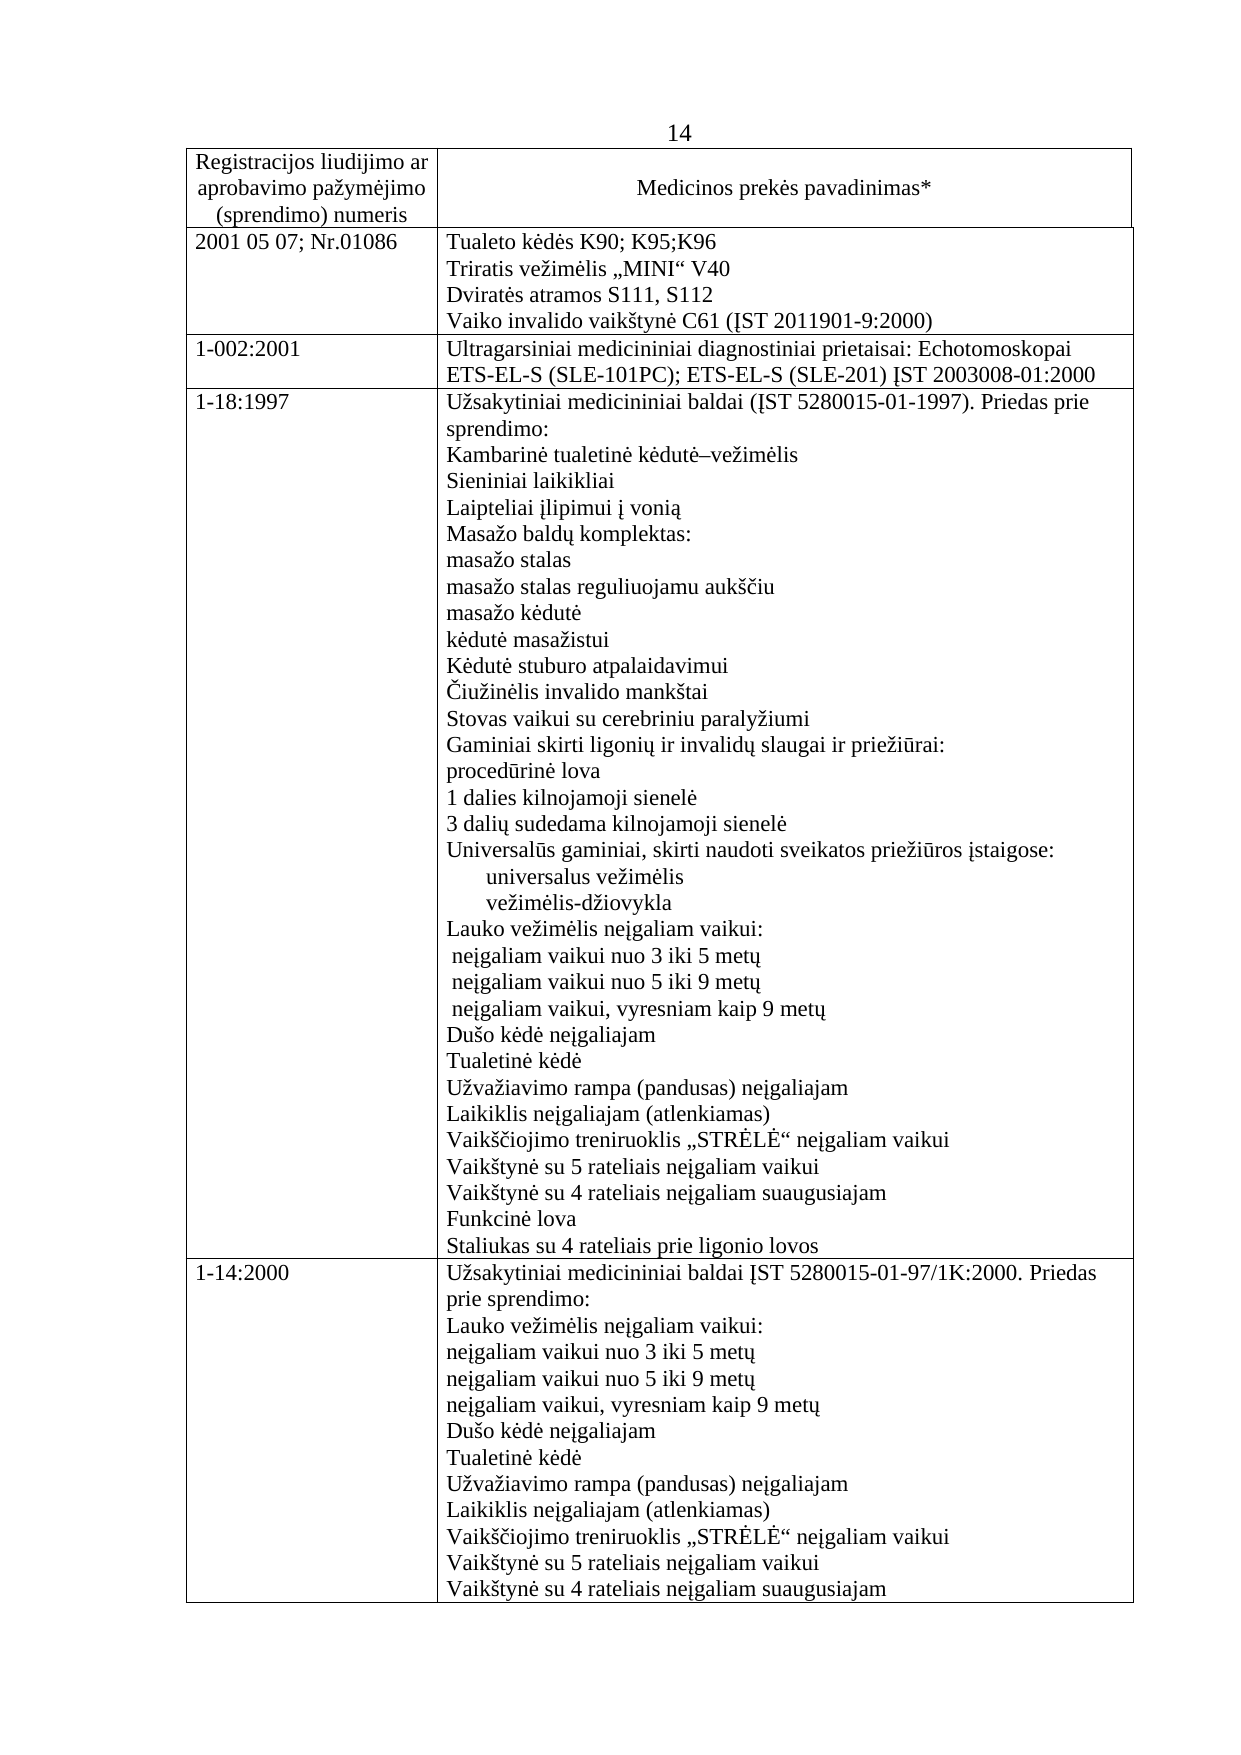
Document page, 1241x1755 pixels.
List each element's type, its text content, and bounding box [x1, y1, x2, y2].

table_cell 1-002:2001 [187, 335, 437, 387]
table_cell 1-14:2000 [187, 1259, 437, 1602]
table_cell Ultragarsiniai medicininiai diagnostiniai prietaisai: Echotomoskopai ETS-EL-S (SLE-101PC); ETS-EL-S (SLE-201) ĮST 2003008-01:2000 [438, 335, 1133, 387]
table_cell Užsakytiniai medicininiai baldai (ĮST 5280015-01-1997). Priedas prie sprendimo: Kambarinė tualetinė kėdutė–vežimėlis Sieniniai laikikliai Laipteliai įlipimui į vonią Masažo baldų komplektas: masažo stalas masažo stalas reguliuojamu aukščiu masažo kėdutė kėdutė masažistui Kėdutė stuburo atpalaidavimui Čiužinėlis invalido mankštai Stovas vaikui su cerebriniu paralyžiumi Gaminiai skirti ligonių ir invalidų slaugai ir priežiūrai: procedūrinė lova 1 dalies kilnojamoji sienelė 3 dalių sudedama kilnojamoji sienelė Universalūs gaminiai, skirti naudoti sveikatos priežiūros įstaigose: universalus vežimėlis vežimėlis-džiovykla Lauko vežimėlis neįgaliam vaikui: neįgaliam vaikui nuo 3 iki 5 metų neįgaliam vaikui nuo 5 iki 9 metų neįgaliam vaikui, vyresniam kaip 9 metų Dušo kėdė neįgaliajam Tualetinė kėdė Užvažiavimo rampa (pandusas) neįgaliajam Laikiklis neįgaliajam (atlenkiamas) Vaikščiojimo treniruoklis „STRĖLĖ“ neįgaliam vaikui Vaikštynė su 5 rateliais neįgaliam vaikui Vaikštynė su 4 rateliais neįgaliam suaugusiajam Funkcinė lova Staliukas su 4 rateliais prie ligonio lovos [438, 389, 1133, 1258]
table_cell 1-18:1997 [187, 389, 437, 1258]
table_cell 2001 05 07; Nr.01086 [187, 228, 437, 334]
table_cell Tualeto kėdės K90; K95;K96 Triratis vežimėlis „MINI“ V40 Dviratės atramos S111, S112 Vaiko invalido vaikštynė C61 (ĮST 2011901-9:2000) [438, 228, 1133, 334]
table_cell Užsakytiniai medicininiai baldai ĮST 5280015-01-97/1K:2000. Priedas prie sprendimo: Lauko vežimėlis neįgaliam vaikui: neįgaliam vaikui nuo 3 iki 5 metų neįgaliam vaikui nuo 5 iki 9 metų neįgaliam vaikui, vyresniam kaip 9 metų Dušo kėdė neįgaliajam Tualetinė kėdė Užvažiavimo rampa (pandusas) neįgaliajam Laikiklis neįgaliajam (atlenkiamas) Vaikščiojimo treniruoklis „STRĖLĖ“ neįgaliam vaikui Vaikštynė su 5 rateliais neįgaliam vaikui Vaikštynė su 4 rateliais neįgaliam suaugusiajam [438, 1259, 1133, 1602]
table_header Medicinos prekės pavadinimas* [438, 149, 1131, 227]
table_header Registracijos liudijimo ar aprobavimo pažymėjimo (sprendimo) numeris [187, 149, 437, 227]
